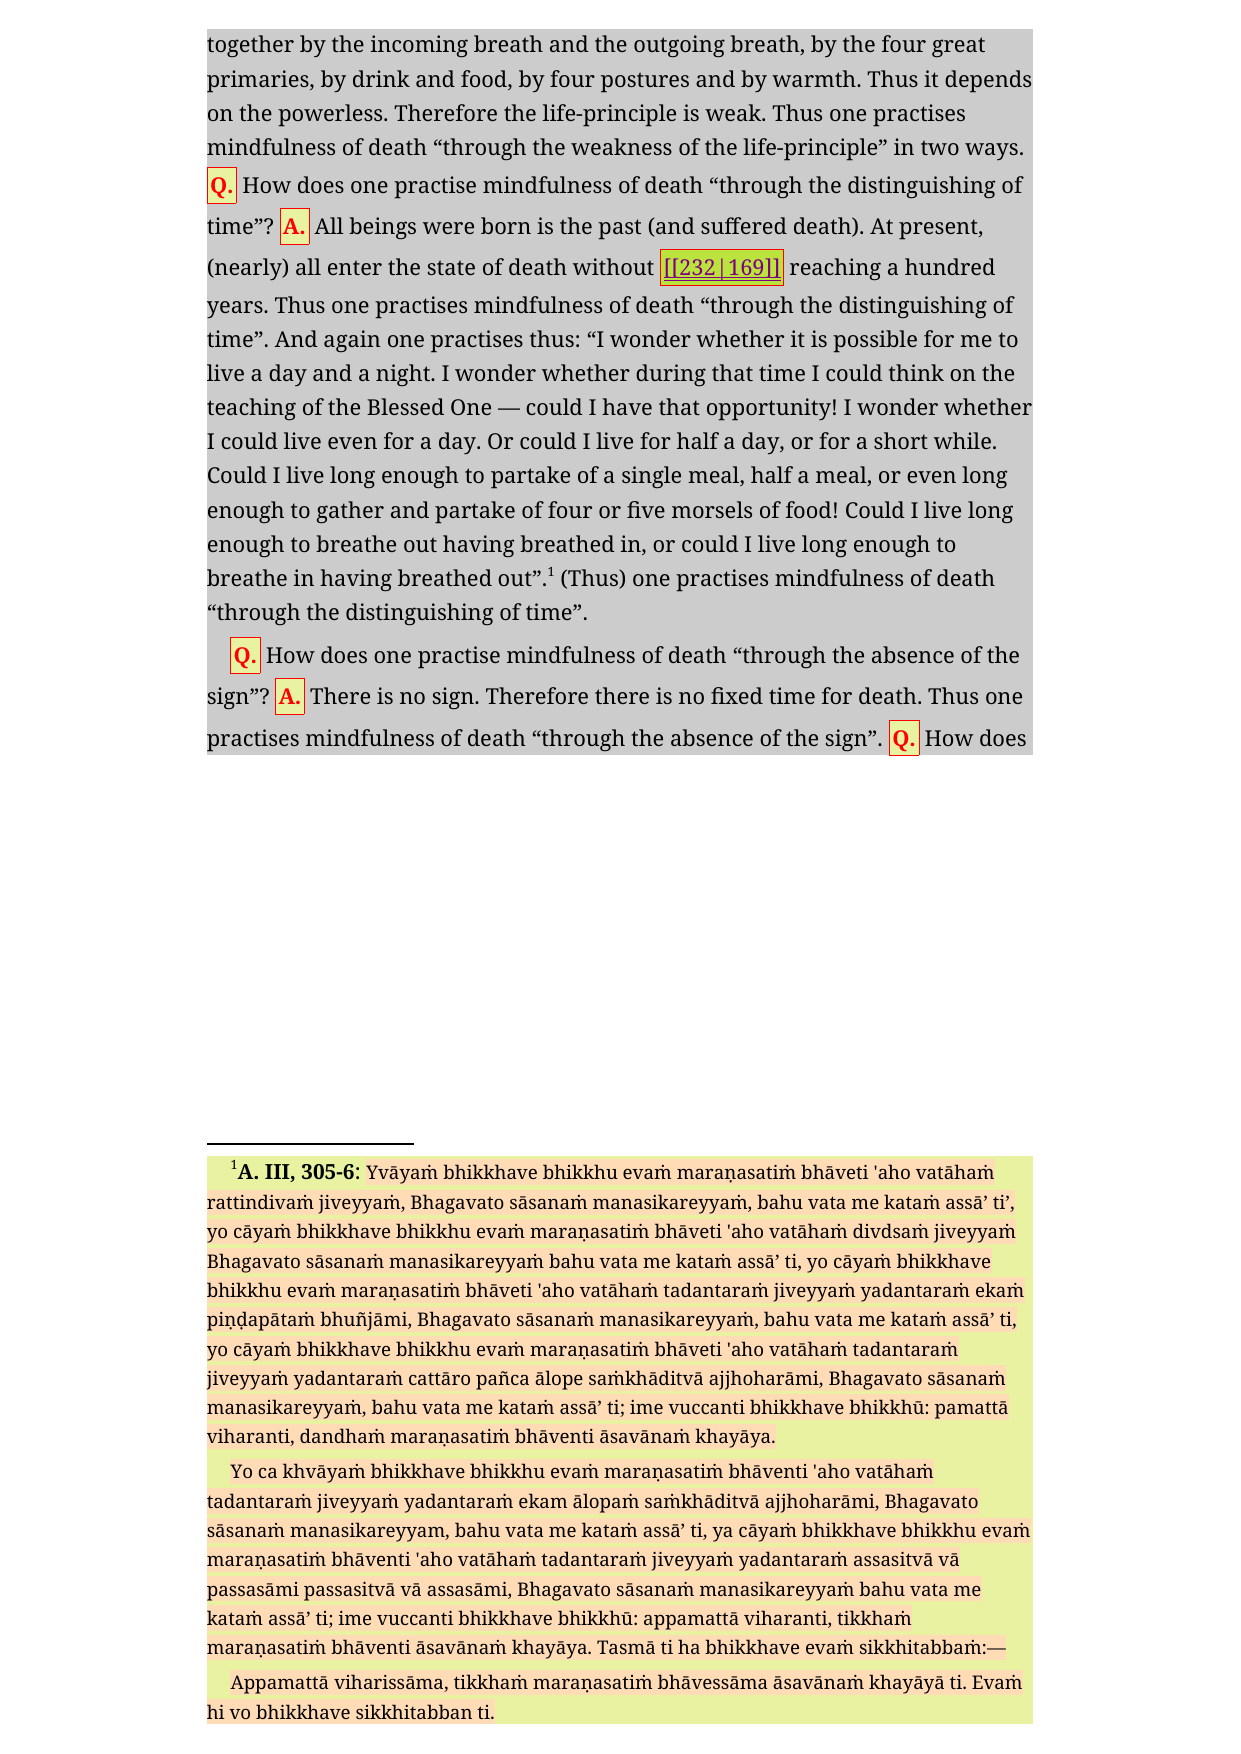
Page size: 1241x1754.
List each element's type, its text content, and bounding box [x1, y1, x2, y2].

text A. III, 305-6: Yvāyaṁ bhikkhave bhikkhu evaṁ maraṇasatiṁ bhāveti 'aho vatāhaṁ rattindivaṁ jiveyyaṁ, Bhagavato sāsanaṁ manasikareyyaṁ, bahu vata me kataṁ assā’ ti’, yo cāyaṁ bhikkhave bhikkhu evaṁ maraṇasatiṁ bhāveti 'aho vatāhaṁ divdsaṁ jiveyyaṁ Bhagavato sāsanaṁ manasikareyyaṁ bahu vata me kataṁ assā’ ti, yo cāyaṁ bhikkhave bhikkhu evaṁ maraṇasatiṁ bhāveti 'aho vatāhaṁ tadantaraṁ jiveyyaṁ yadantaraṁ ekaṁ piṇḍapātaṁ bhuñjāmi, Bhagavato sāsanaṁ manasikareyyaṁ, bahu vata me kataṁ assā’ ti, yo cāyaṁ bhikkhave bhikkhu evaṁ maraṇasatiṁ bhāveti 'aho vatāhaṁ tadantaraṁ jiveyyaṁ yadantaraṁ cattāro pañca ālope saṁkhāditvā ajjhoharāmi, Bhagavato sāsanaṁ manasikareyyaṁ, bahu vata me kataṁ assā’ ti; ime vuccanti bhikkhave bhikkhū: pamattā viharanti, dandhaṁ maraṇasatiṁ bhāventi āsavānaṁ khayāya. [207, 1156, 1033, 1449]
text Yo ca khvāyaṁ bhikkhave bhikkhu evaṁ maraṇasatiṁ bhāventi 'aho vatāhaṁ tadantaraṁ jiveyyaṁ yadantaraṁ ekam ālopaṁ saṁkhāditvā ajjhoharāmi, Bhagavato sāsanaṁ manasikareyyam, bahu vata me kataṁ assā’ ti, ya cāyaṁ bhikkhave bhikkhu evaṁ maraṇasatiṁ bhāventi 'aho vatāhaṁ tadantaraṁ jiveyyaṁ yadantaraṁ assasitvā vā passasāmi passasitvā vā assasāmi, Bhagavato sāsanaṁ manasikareyyaṁ bahu vata me kataṁ assā’ ti; ime vuccanti bhikkhave bhikkhū: appamattā viharanti, tikkhaṁ maraṇasatiṁ bhāventi āsavānaṁ khayāya. Tasmā ti ha bhikkhave evaṁ sikkhitabbaṁ:— [207, 1459, 1033, 1660]
text Appamattā viharissāma, tikkhaṁ maraṇasatiṁ bhāvessāma āsavānaṁ khayāyā ti. Evaṁ hi vo bhikkhave sikkhitabban ti. [207, 1670, 1033, 1724]
text Q. How does one practise mindfulness of death “through the absence of the sign”? A. There is no sign. Therefore there is no fixed time for death. Thus one practises mindfulness of death “through the absence of the sign”. Q. How does [207, 637, 1033, 755]
text together by the incoming breath and the outgoing breath, by the four great primaries, by drink and food, by four postures and by warmth. Thus it depends on the powerless. Therefore the life-principle is weak. Thus one practises mindfulness of death “through the weakness of the life-principle” in two ways. Q. How does one practise mindfulness of death “through the distinguishing of time”? A. All beings were born is the past (and suffered death). At present, (nearly) all enter the state of death without [[232|169]] reaching a hundred years. Thus one practises mindfulness of death “through the distinguishing of time”. And again one practises thus: “I wonder whether it is possible for me to live a day and a night. I wonder whether during that time I could think on the teaching of the Blessed One — could I have that opportunity! I wonder whether I could live even for a day. Or could I live for half a day, or for a short while. Could I live long enough to partake of a single meal, half a meal, or even long enough to gather and partake of four or five morsels of food! Could I live long enough to breathe out having breathed in, or could I live long enough to breathe in having breathed out”. (Thus) one practises mindfulness of death “through the distinguishing of time”. [207, 29, 1033, 627]
